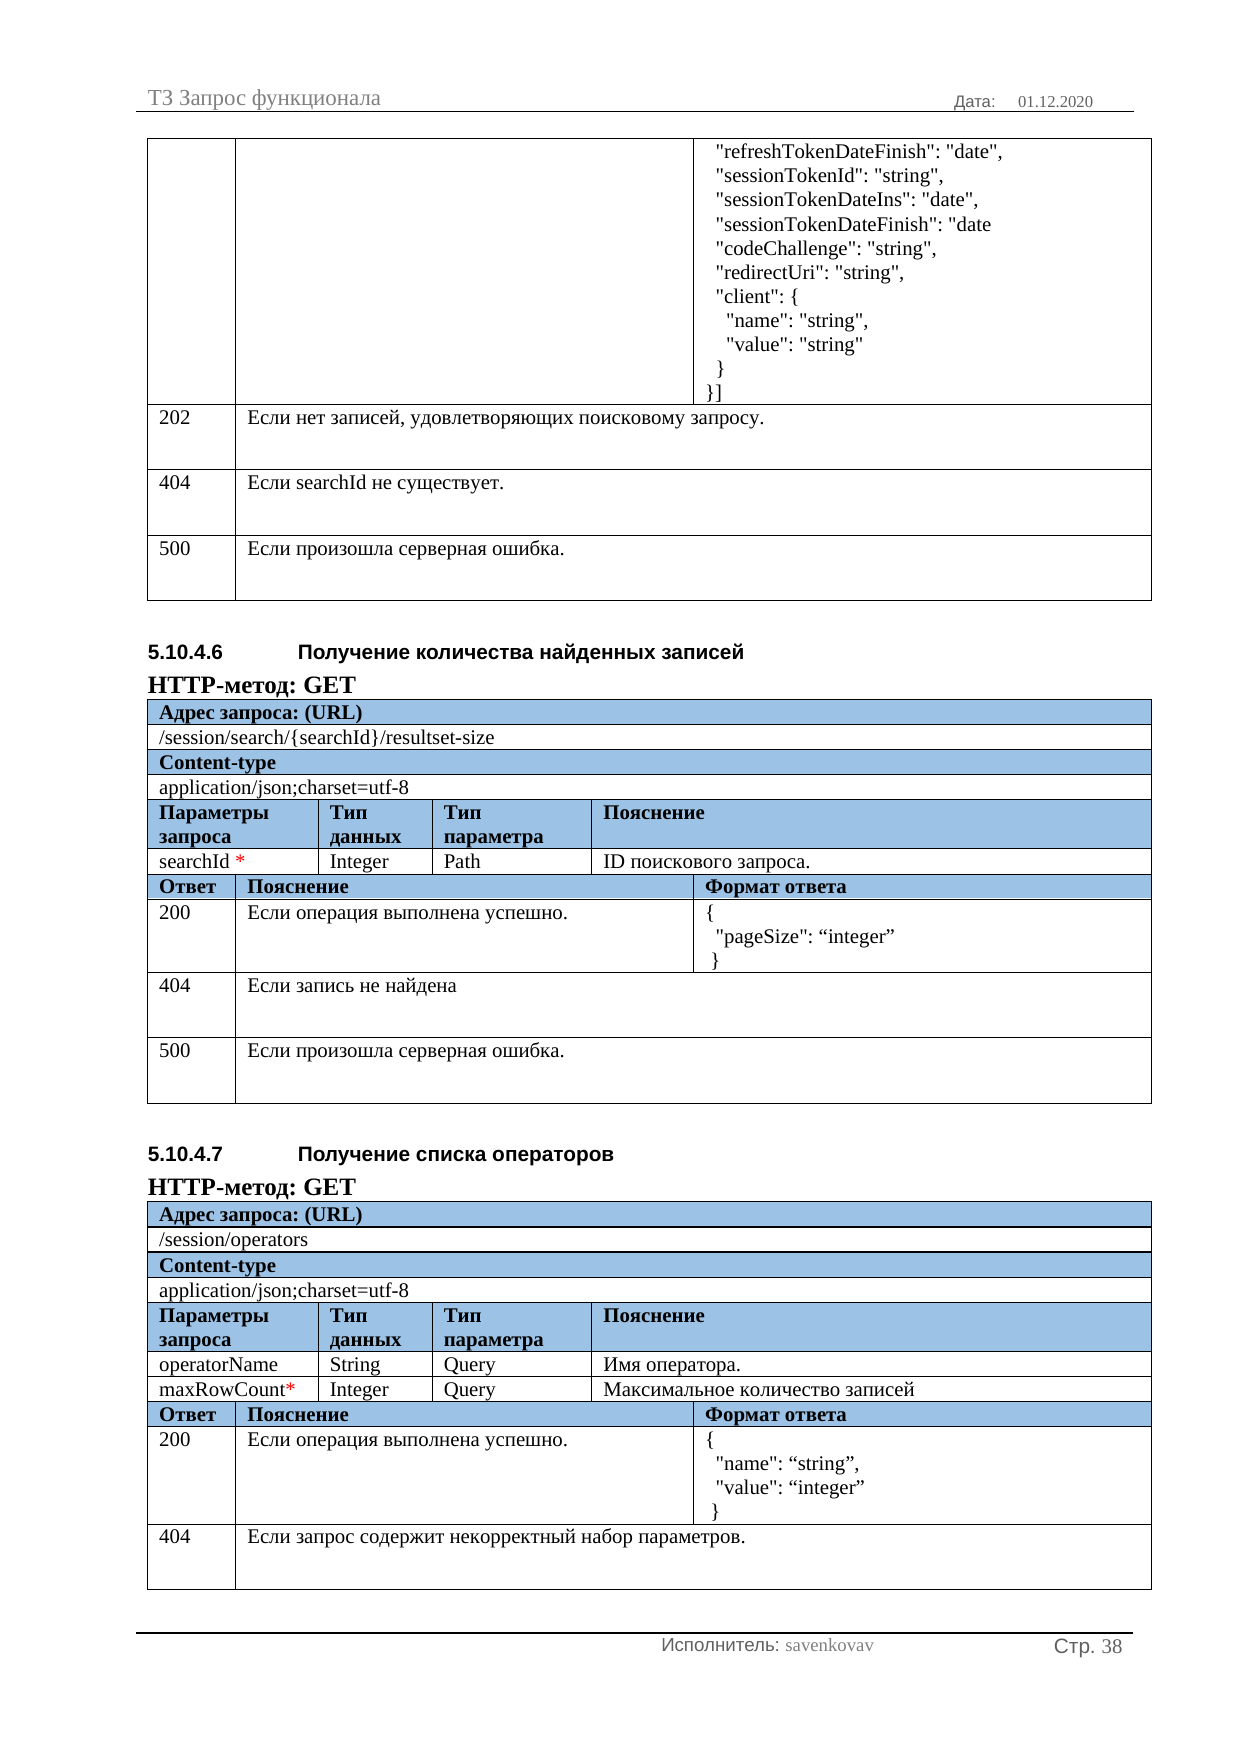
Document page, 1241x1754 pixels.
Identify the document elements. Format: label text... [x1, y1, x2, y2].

table_cell operatorName [148, 1352, 318, 1376]
table_cell Пояснение [592, 800, 1151, 848]
table_cell Если произошла серверная ошибка. [236, 1038, 1151, 1102]
table_cell Тип данных [319, 800, 432, 848]
table_cell searchId * [148, 849, 318, 873]
table_cell application/json;charset=utf-8 [148, 775, 1151, 799]
table_cell "refreshTokenDateFinish": "date", "sessionTokenId": "string", "sessionTokenDateIns": "date", "sessionTokenDateFinish": "date "codeChallenge": "string", "redirectUri": "string", "client": { "name": "string", "value": "string" } }] [694, 139, 1151, 404]
text HTTP-метод: GET [148, 1172, 1152, 1201]
table_cell [148, 139, 235, 404]
table_cell 500 [148, 536, 235, 600]
table_cell Если операция выполнена успешно. [236, 900, 693, 972]
table_cell Параметры запроса [148, 1303, 318, 1351]
table_cell Максимальное количество записей [592, 1377, 1151, 1401]
table_cell Если операция выполнена успешно. [236, 1427, 693, 1523]
table_cell /session/search/{searchId}/resultset-size [148, 725, 1151, 749]
table_header Адрес запроcа: (URL) [148, 700, 1151, 724]
table_cell Имя оператора. [592, 1352, 1151, 1376]
table_cell Content-type [148, 1253, 1151, 1277]
table_cell 200 [148, 1427, 235, 1523]
table_cell { "name": “string”, "value": “integer” } [694, 1427, 1151, 1523]
table_cell 202 [148, 405, 235, 469]
table_cell 200 [148, 900, 235, 972]
table_cell { "pageSize": “integer” } [694, 900, 1151, 972]
table_cell Integer [319, 1377, 432, 1401]
table_cell Пояснение [592, 1303, 1151, 1351]
table_cell Параметры запроса [148, 800, 318, 848]
table_cell Пояснение [236, 875, 693, 898]
table_cell 404 [148, 1525, 235, 1589]
table_cell Тип параметра [433, 1303, 591, 1351]
subtitle Получение списка операторов [148, 1142, 1152, 1166]
subtitle Получение количества найденных записей [148, 640, 1152, 664]
table_cell application/json;charset=utf-8 [148, 1278, 1151, 1302]
table_cell Пояснение [236, 1402, 693, 1426]
table_cell maxRowCount* [148, 1377, 318, 1401]
table_cell Формат ответа [694, 875, 1151, 898]
table_cell Query [433, 1377, 591, 1401]
table_cell Если произошла серверная ошибка. [236, 536, 1151, 600]
table_cell 404 [148, 470, 235, 534]
table_cell 404 [148, 973, 235, 1037]
table_cell [236, 139, 693, 404]
table_cell ID поискового запроса. [592, 849, 1151, 873]
table_cell Query [433, 1352, 591, 1376]
text HTTP-метод: GET [148, 670, 1152, 699]
table_cell Content-type [148, 750, 1151, 774]
table_cell Path [433, 849, 591, 873]
table_cell Тип данных [319, 1303, 432, 1351]
table_cell String [319, 1352, 432, 1376]
table_cell Если запрос содержит некорректный набор параметров. [236, 1525, 1151, 1589]
table_cell Если нет записей, удовлетворяющих поисковому запросу. [236, 405, 1151, 469]
table_cell Ответ [148, 1402, 235, 1426]
table_cell 500 [148, 1038, 235, 1102]
table_cell Если searchId не существует. [236, 470, 1151, 534]
table_cell Если запись не найдена [236, 973, 1151, 1037]
table_cell Integer [319, 849, 432, 873]
table_cell Ответ [148, 875, 235, 898]
table_cell /session/operators [148, 1228, 1151, 1251]
table_cell Формат ответа [694, 1402, 1151, 1426]
table_cell Тип параметра [433, 800, 591, 848]
table_header Адрес запроcа: (URL) [148, 1202, 1151, 1226]
